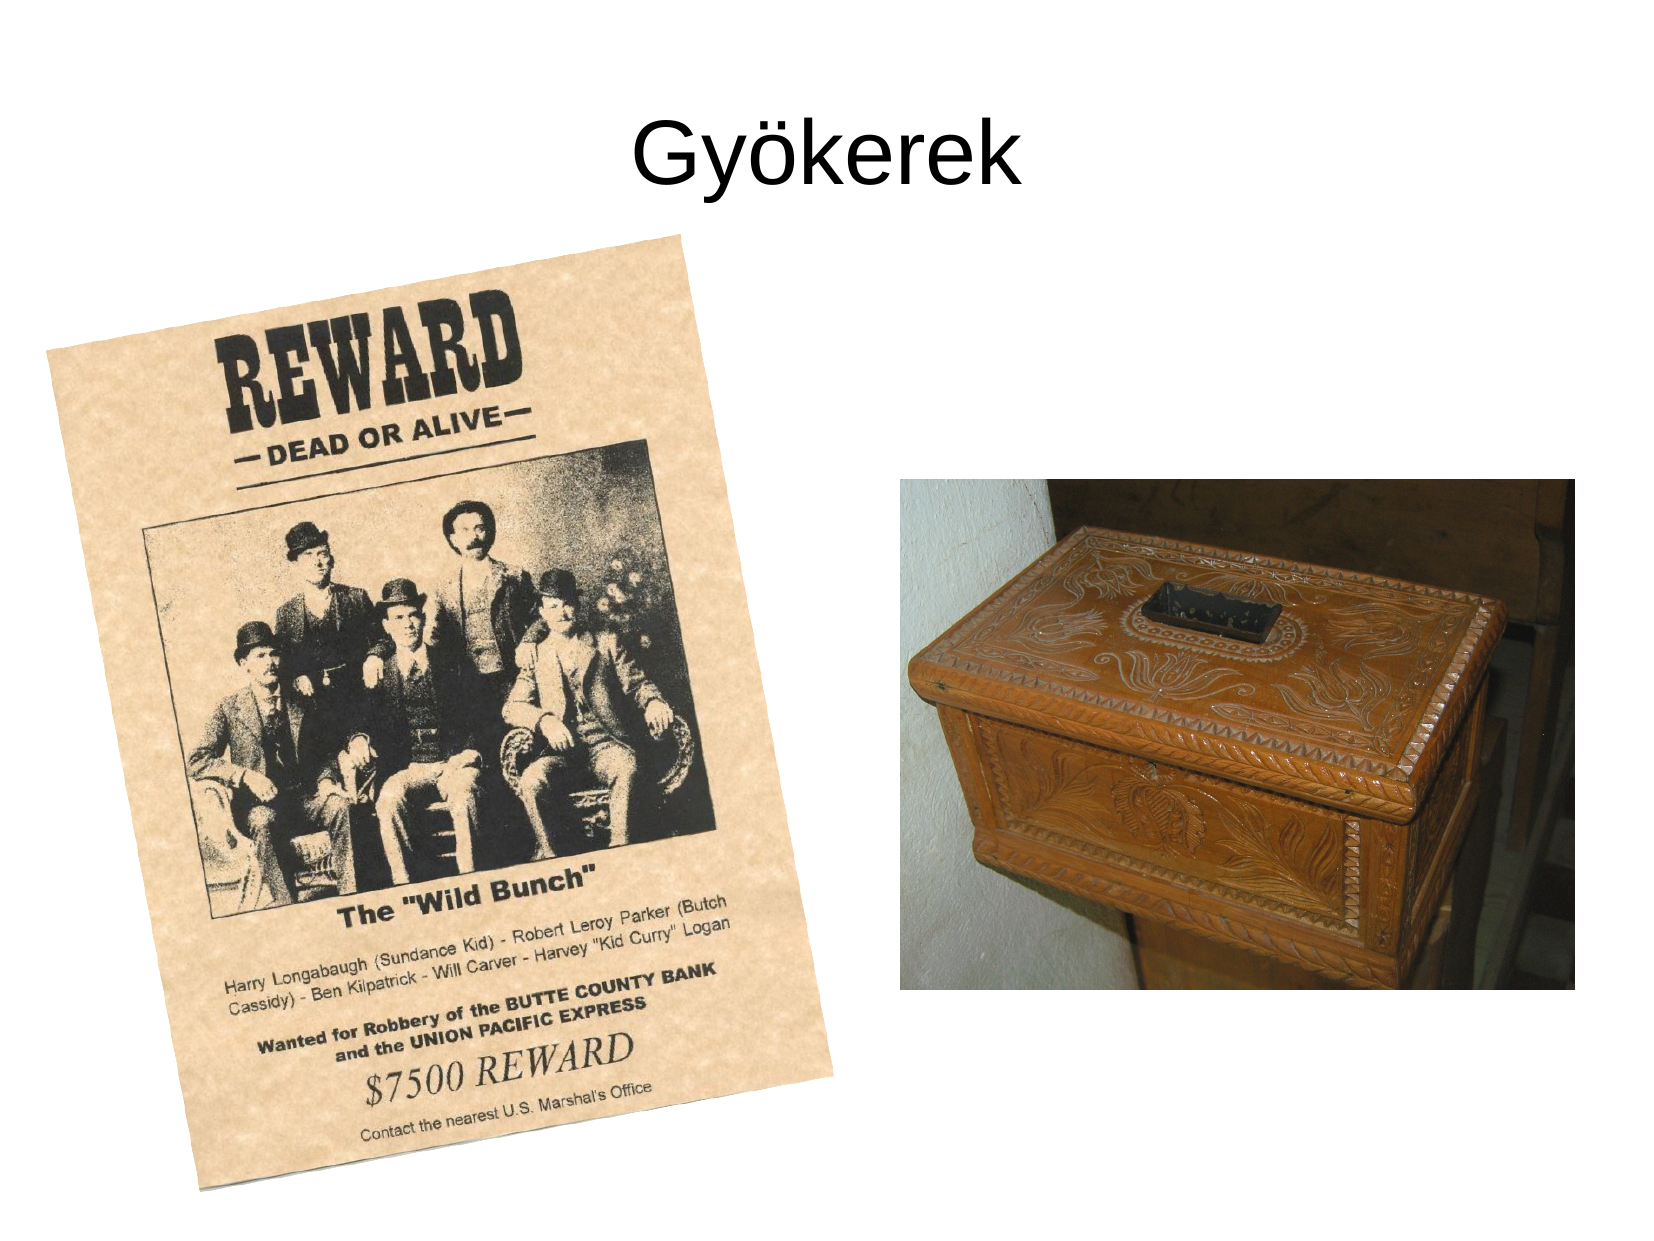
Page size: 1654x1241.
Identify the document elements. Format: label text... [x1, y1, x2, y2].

title Gyökerek [82, 49, 1571, 257]
picture [900, 479, 1575, 991]
picture [45, 233, 834, 1192]
